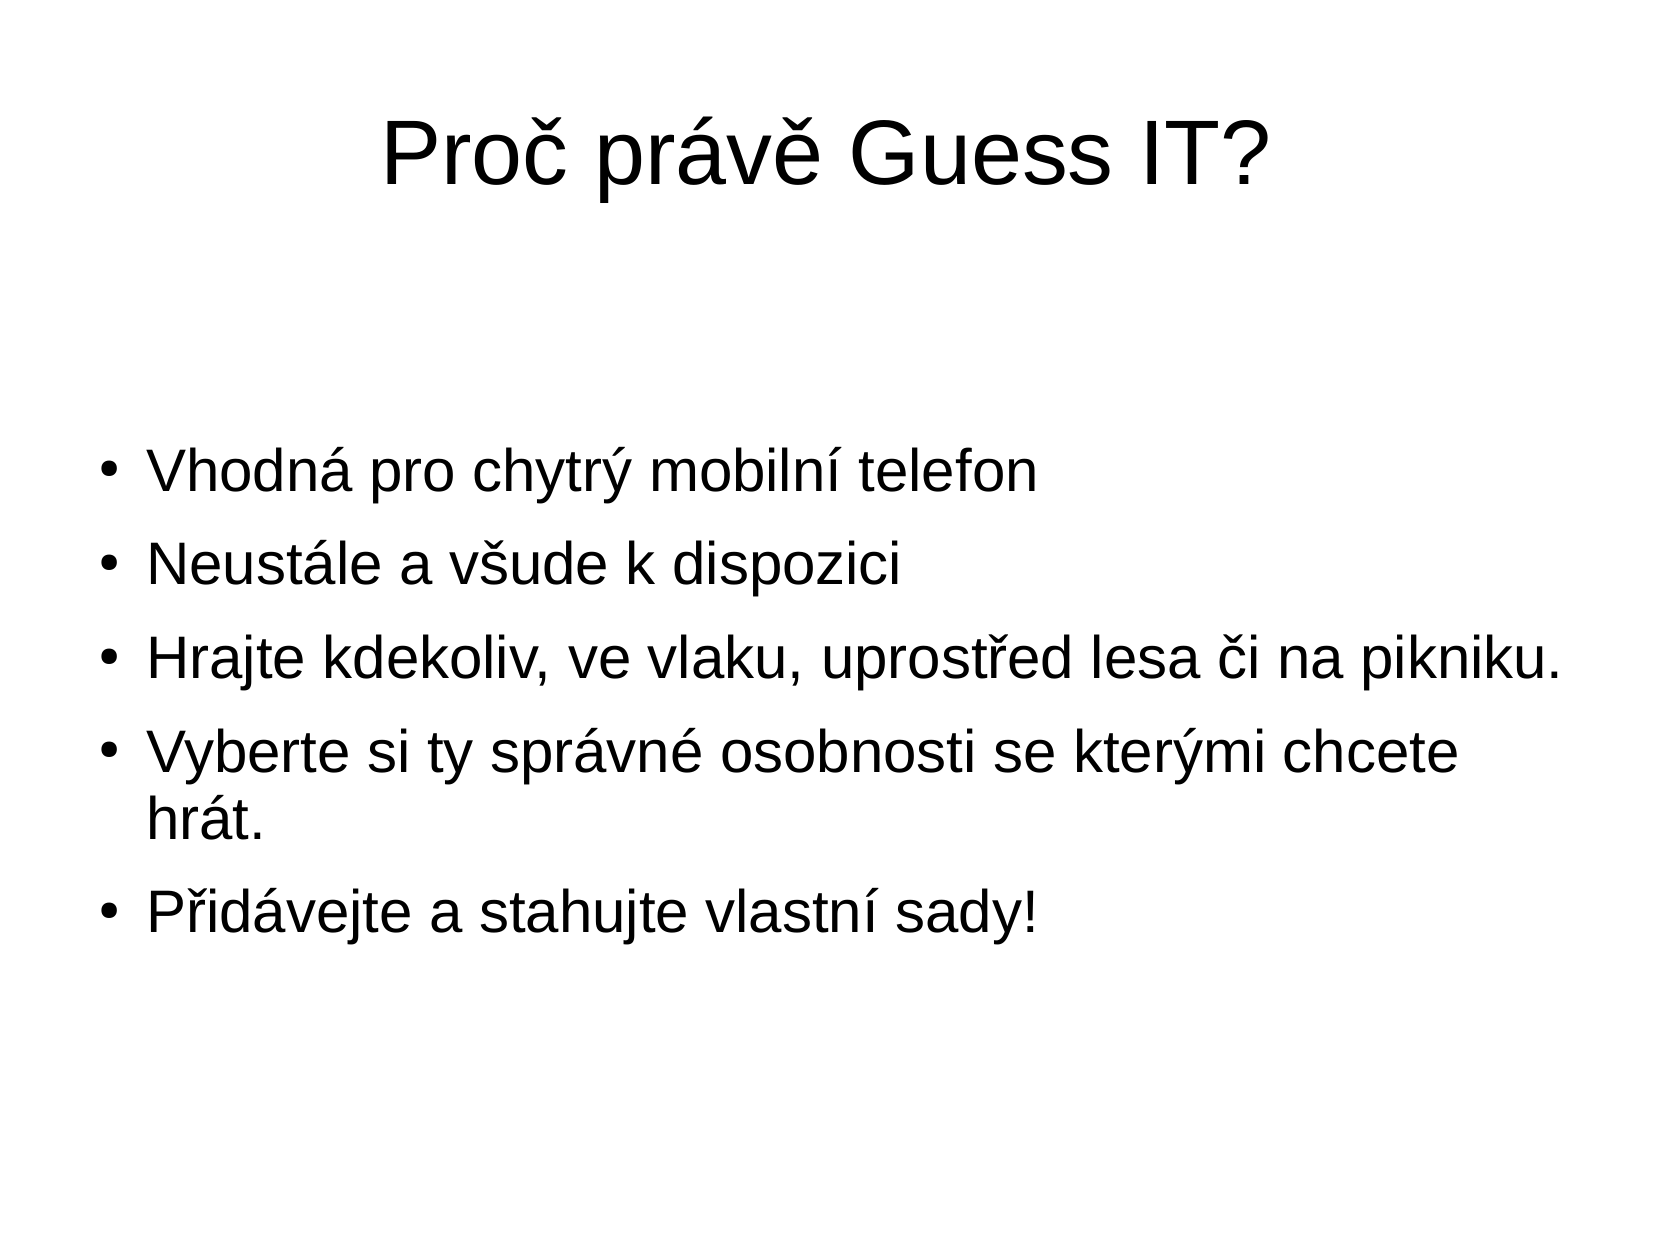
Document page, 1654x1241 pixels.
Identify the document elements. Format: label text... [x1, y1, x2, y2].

list Vhodná pro chytrý mobilní telefon Neustále a všude k dispozici Hrajte kdekoliv, ve vlaku, uprostřed lesa či na pikniku. Vyberte si ty správné osobnosti se kterými chcete hrát. Přidávejte a stahujte vlastní sady! [82, 437, 1571, 1010]
title Proč právě Guess IT? [82, 49, 1571, 257]
